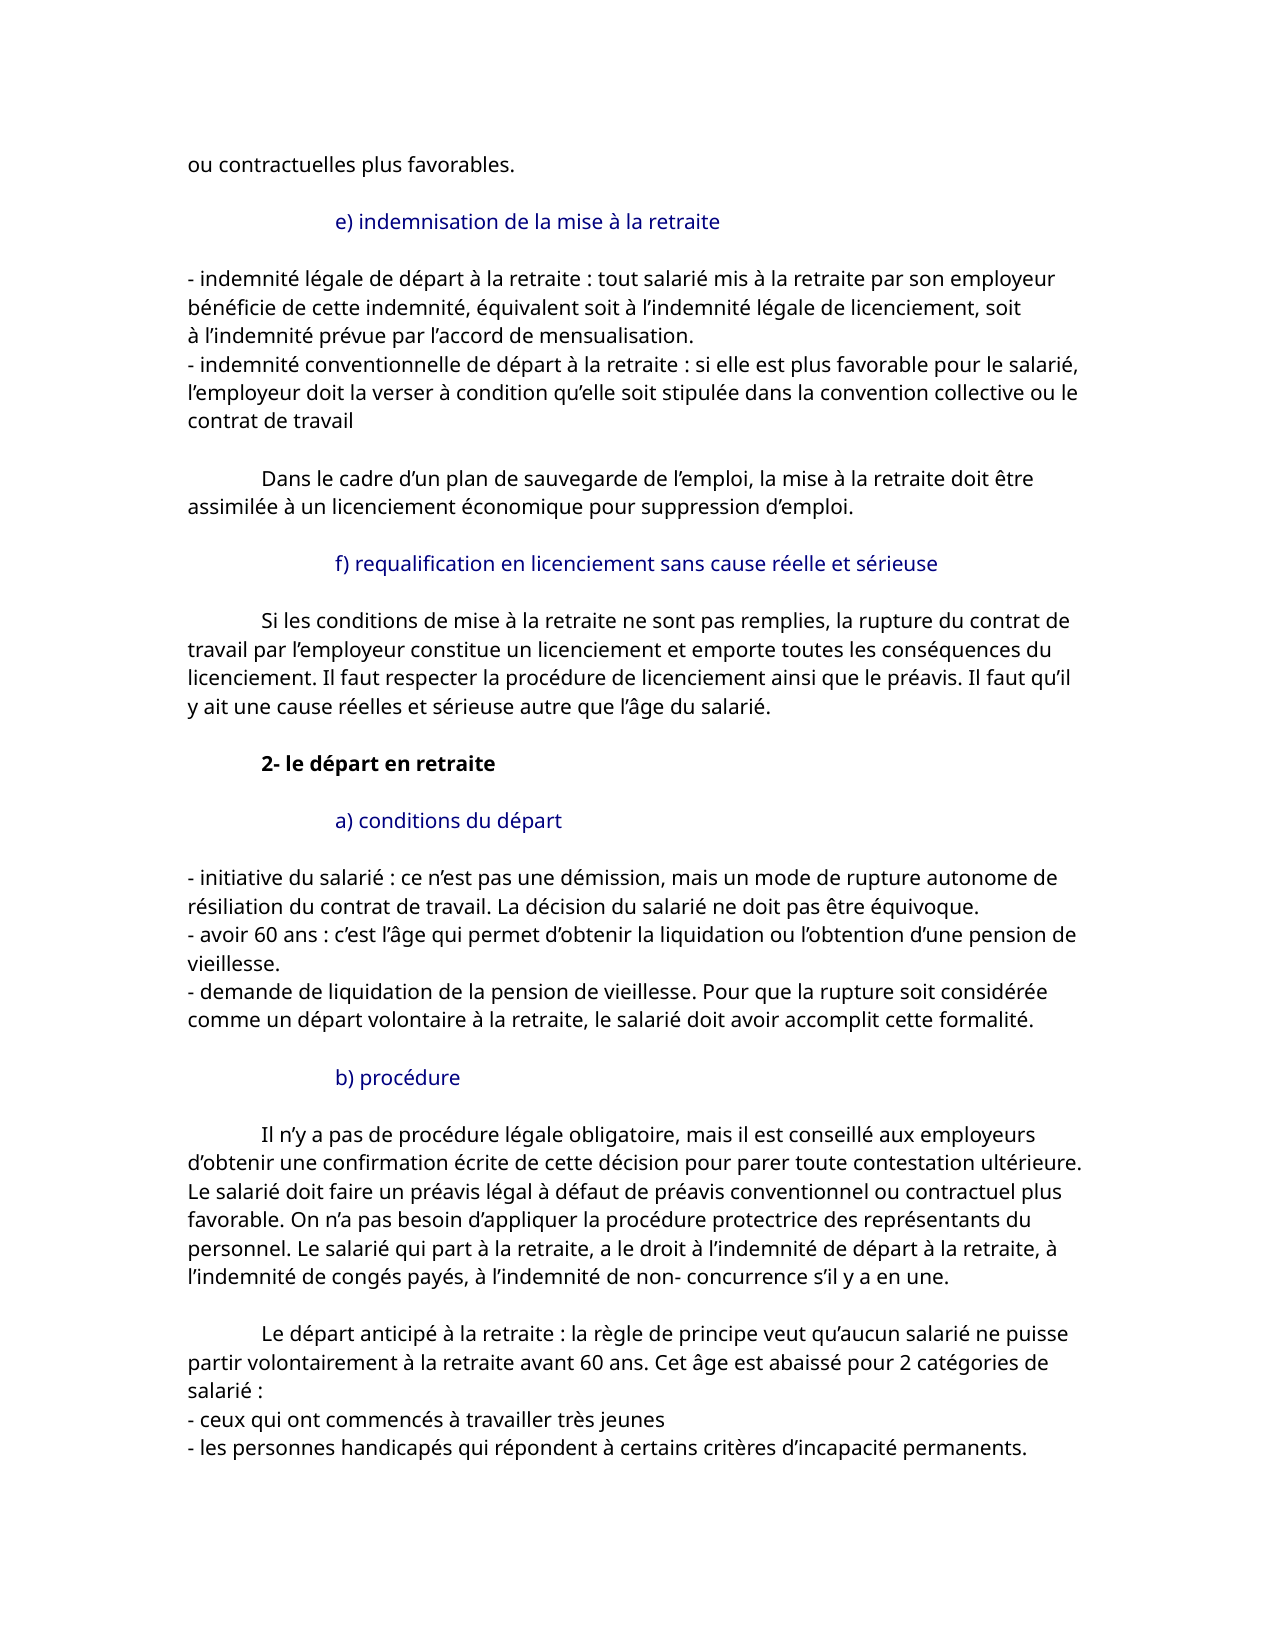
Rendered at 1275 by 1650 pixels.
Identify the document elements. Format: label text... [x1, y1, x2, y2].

text f) requalification en licenciement sans cause réelle et sérieuse [261, 549, 1087, 578]
text - les personnes handicapés qui répondent à certains critères d’incapacité permanents. [187, 1433, 1087, 1462]
text 2- le départ en retraite [187, 749, 1087, 777]
text Il n’y a pas de procédure légale obligatoire, mais il est conseillé aux employeurs d’obtenir une confirmation écrite de cette décision pour parer toute contestation ultérieure. Le salarié doit faire un préavis légal à défaut de préavis conventionnel ou contractuel plus favorable. On n’a pas besoin d’appliquer la procédure protectrice des représentants du personnel. Le salarié qui part à la retraite, a le droit à l’indemnité de départ à la retraite, à l’indemnité de congés payés, à l’indemnité de non- concurrence s’il y a en une. [187, 1120, 1087, 1291]
text ou contractuelles plus favorables. [187, 150, 1087, 178]
text e) indemnisation de la mise à la retraite [261, 207, 1087, 236]
text - initiative du salarié : ce n’est pas une démission, mais un mode de rupture autonome de résiliation du contrat de travail. La décision du salarié ne doit pas être équivoque. [187, 863, 1087, 920]
text - avoir 60 ans : c’est l’âge qui permet d’obtenir la liquidation ou l’obtention d’une pension de vieillesse. [187, 920, 1087, 977]
text - demande de liquidation de la pension de vieillesse. Pour que la rupture soit considérée comme un départ volontaire à la retraite, le salarié doit avoir accomplit cette formalité. [187, 977, 1087, 1034]
text - ceux qui ont commencés à travailler très jeunes [187, 1405, 1087, 1433]
text - indemnité conventionnelle de départ à la retraite : si elle est plus favorable pour le salarié, l’employeur doit la verser à condition qu’elle soit stipulée dans la convention collective ou le contrat de travail [187, 350, 1087, 435]
text b) procédure [261, 1063, 1087, 1091]
text - indemnité légale de départ à la retraite : tout salarié mis à la retraite par son employeur bénéficie de cette indemnité, équivalent soit à l’indemnité légale de licenciement, soit à l’indemnité prévue par l’accord de mensualisation. [187, 264, 1087, 350]
text Si les conditions de mise à la retraite ne sont pas remplies, la rupture du contrat de travail par l’employeur constitue un licenciement et emporte toutes les conséquences du licenciement. Il faut respecter la procédure de licenciement ainsi que le préavis. Il faut qu’il y ait une cause réelles et sérieuse autre que l’âge du salarié. [187, 607, 1087, 720]
text Le départ anticipé à la retraite : la règle de principe veut qu’aucun salarié ne puisse partir volontairement à la retraite avant 60 ans. Cet âge est abaissé pour 2 catégories de salarié : [187, 1319, 1087, 1405]
text a) conditions du départ [261, 806, 1087, 835]
text Dans le cadre d’un plan de sauvegarde de l’emploi, la mise à la retraite doit être assimilée à un licenciement économique pour suppression d’emploi. [187, 464, 1087, 521]
